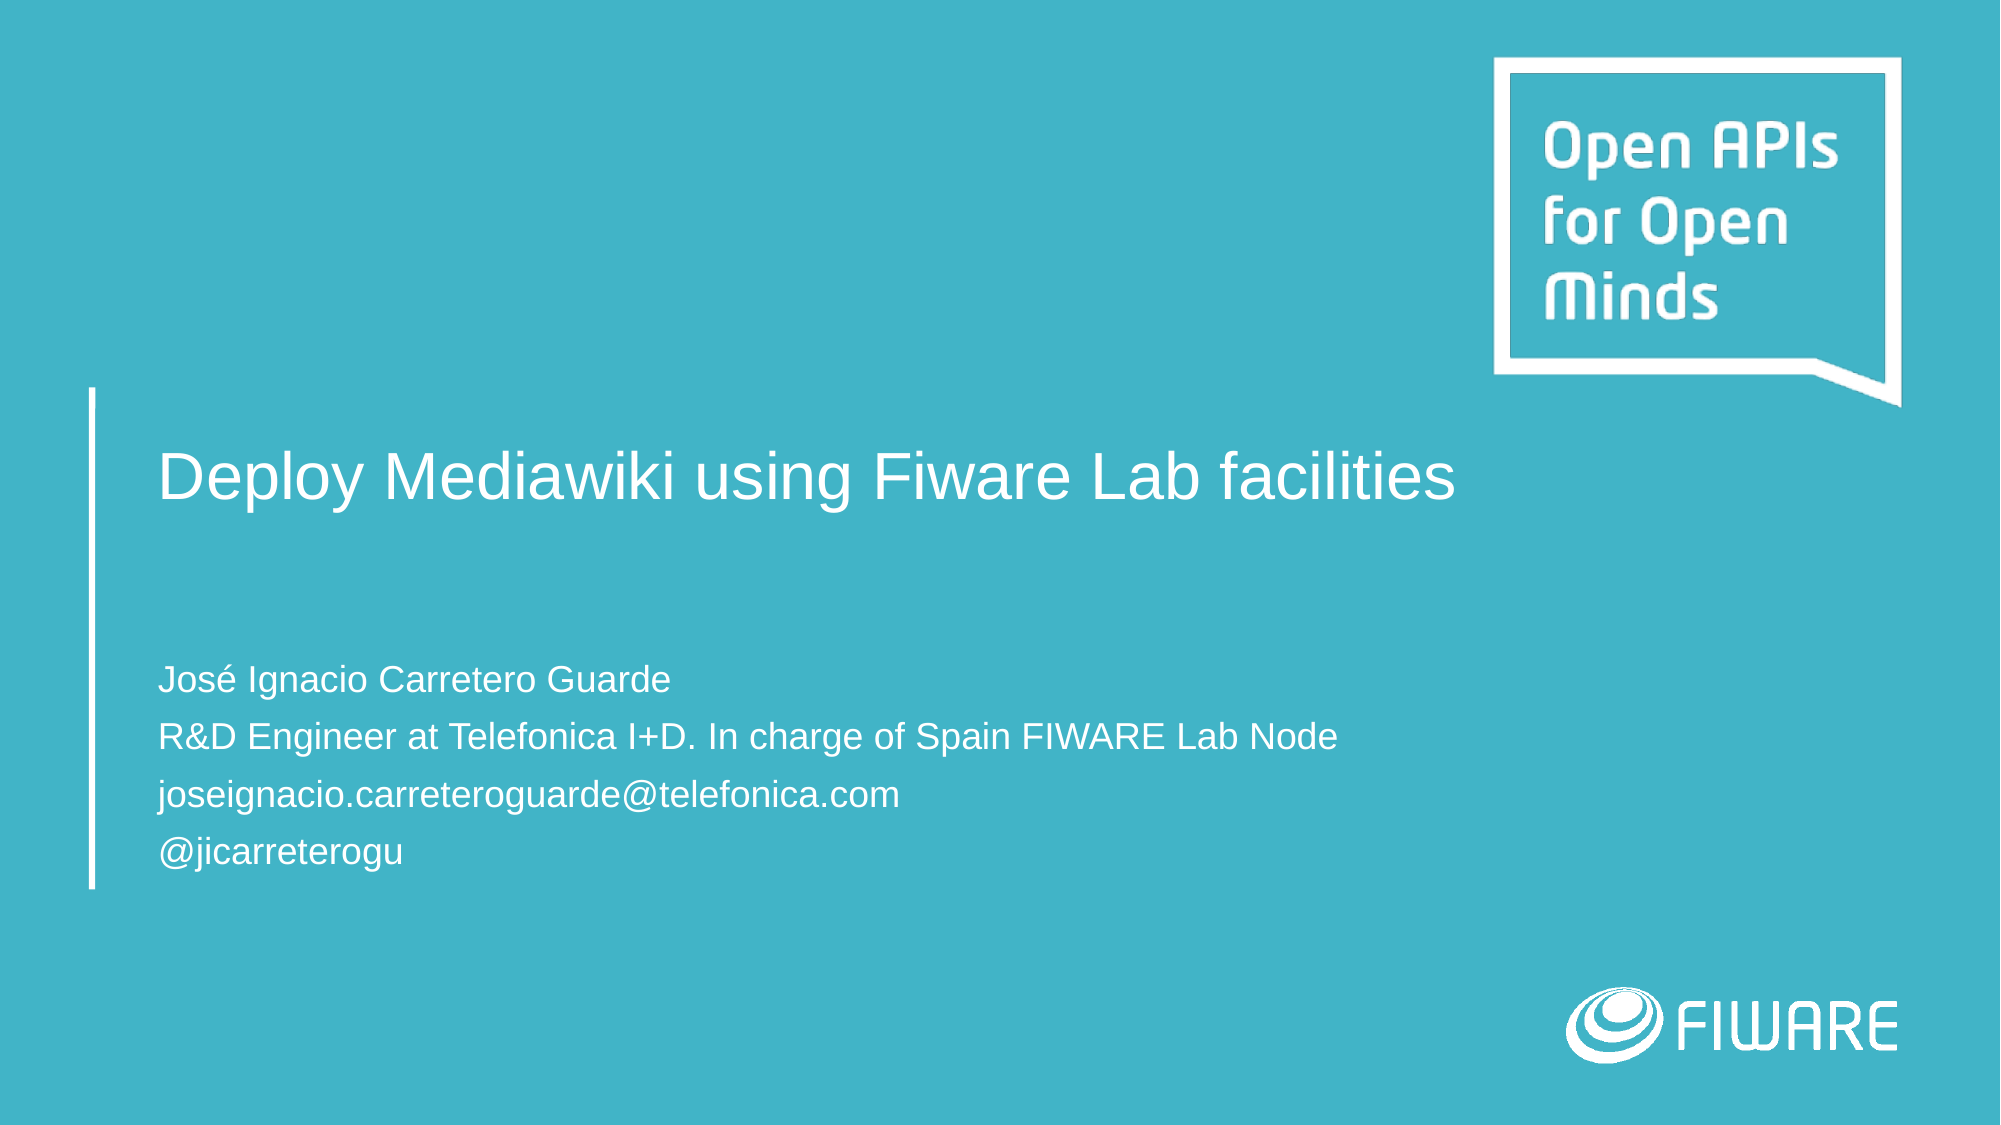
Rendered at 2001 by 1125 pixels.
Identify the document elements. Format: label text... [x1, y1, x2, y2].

picture [1486, 49, 1919, 409]
picture [1548, 963, 1919, 1080]
subtitle José Ignacio Carretero Guarde R&D Engineer at Telefonica I+D. In charge of Spain FIWARE Lab Node joseignacio.carreteroguarde@telefonica.com @jicarreterogu [142, 639, 1843, 842]
title Deploy Mediawiki using Fiware Lab facilities [142, 417, 1536, 559]
